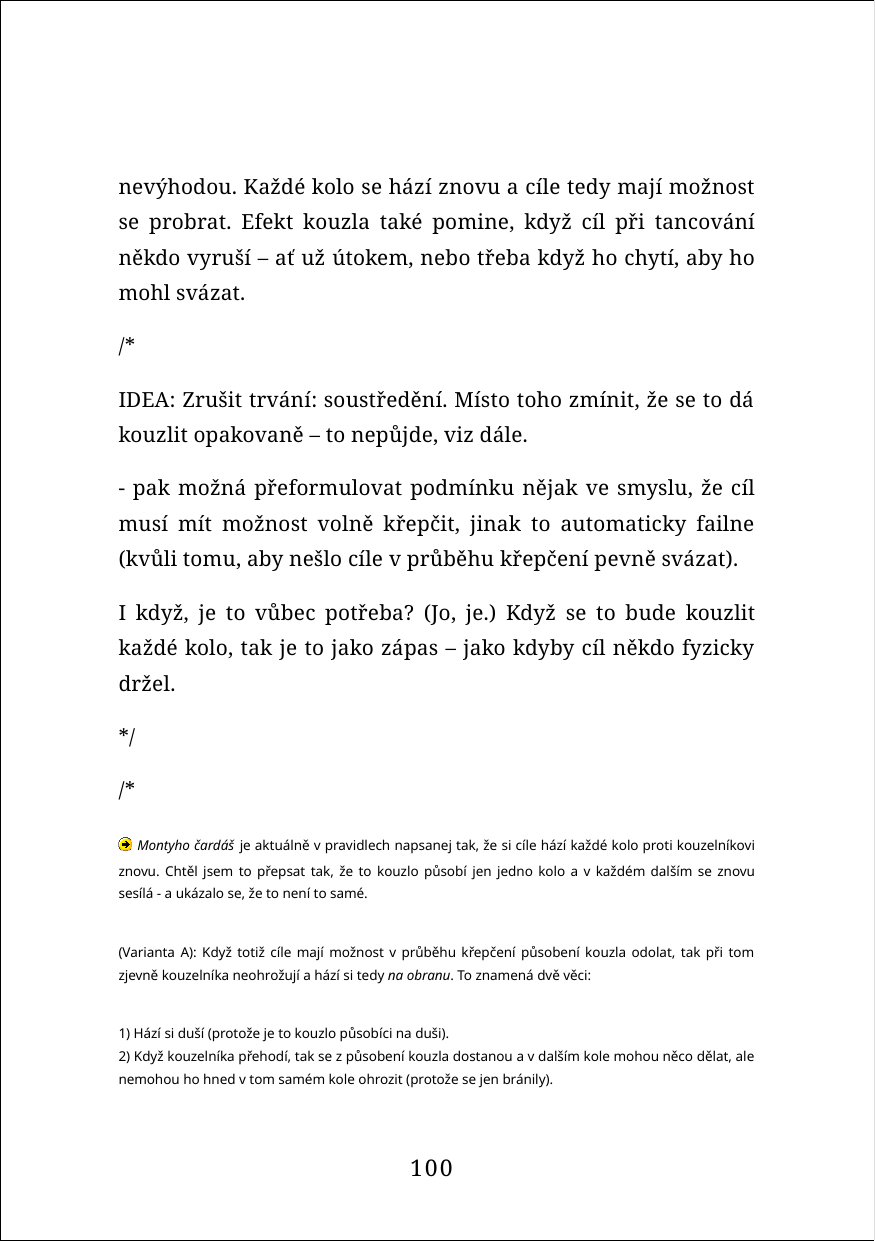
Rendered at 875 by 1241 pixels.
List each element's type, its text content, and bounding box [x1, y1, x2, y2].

text Montyho čardáš je aktuálně v pravidlech napsanej tak, že si cíle hází každé kolo proti kouzelníkovi znovu. Chtěl jsem to přepsat tak, že to kouzlo působí jen jedno kolo a v každém dalším se znovu sesílá - a ukázalo se, že to není to samé. (Varianta A): Když totiž cíle mají možnost v průběhu křepčení působení kouzla odolat, tak při tom zjevně kouzelníka neohrožují a hází si tedy na obranu. To znamená dvě věci: 1) Hází si duší (protože je to kouzlo působíci na duši). 2) Když kouzelníka přehodí, tak se z působení kouzla dostanou a v dalším kole mohou něco dělat, ale nemohou ho hned v tom samém kole ohrozit (protože se jen bránily). [118, 828, 756, 1088]
text /* [118, 775, 756, 804]
text */ [118, 722, 756, 751]
picture [118, 837, 132, 851]
text - pak možná přeformulovat podmínku nějak ve smyslu, že cíl musí mít možnost volně křepčit, jinak to automaticky failne (kvůli tomu, aby nešlo cíle v průběhu křepčení pevně svázat). [118, 473, 756, 573]
text IDEA: Zrušit trvání: soustředění. Místo toho zmínit, že se to dá kouzlit opakovaně – to nepůjde, viz dále. [118, 385, 756, 449]
text /* [118, 332, 756, 360]
text I když, je to vůbec potřeba? (Jo, je.) Když se to bude kouzlit každé kolo, tak je to jako zápas – jako kdyby cíl někdo fyzicky držel. [118, 598, 756, 697]
text nevýhodou. Každé kolo se hází znovu a cíle tedy mají možnost se probrat. Efekt kouzla také pomine, když cíl při tancování někdo vyruší – ať už útokem, nebo třeba když ho chytí, aby ho mohl svázat. [118, 172, 756, 307]
